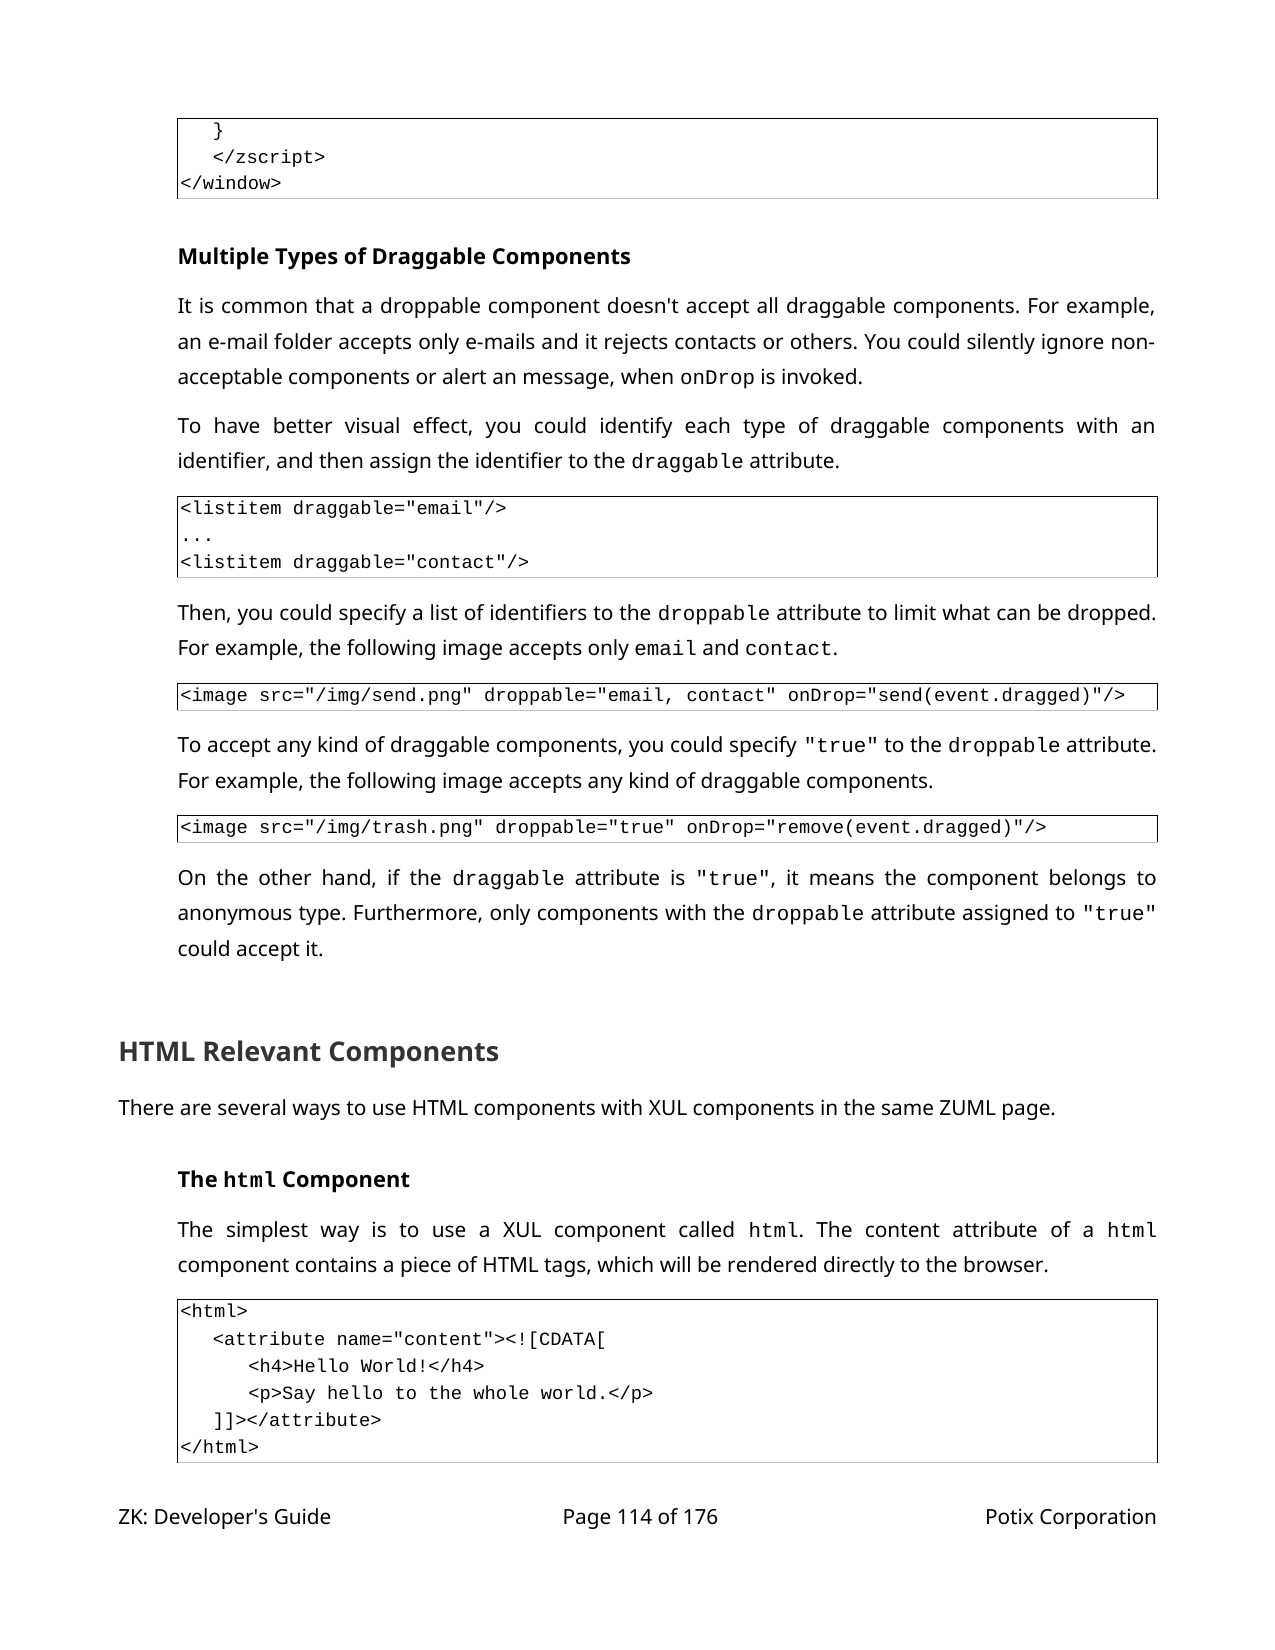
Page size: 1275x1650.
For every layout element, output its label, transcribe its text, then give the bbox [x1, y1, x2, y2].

text </html> [178, 1435, 1157, 1462]
text <image src="/img/trash.png" droppable="true" onDrop="remove(event.dragged)"/> [178, 816, 1157, 842]
text <p>Say hello to the whole world.</p> [178, 1381, 1157, 1405]
text <attribute name="content"><![CDATA[ [178, 1326, 1157, 1351]
text There are several ways to use HTML components with XUL components in the same ZUML page. [118, 1093, 1157, 1122]
subtitle Multiple Types of Draggable Components [177, 241, 1157, 271]
text <html> [178, 1300, 1157, 1323]
text The simplest way is to use a XUL component called html. The content attribute of a html component contains a piece of HTML tags, which will be rendered directly to the browser. [177, 1215, 1157, 1278]
text <listitem draggable="contact"/> [178, 550, 1157, 577]
subtitle HTML Relevant Components [118, 1033, 1157, 1070]
text Then, you could specify a list of identifiers to the droppable attribute to limit what can be dropped. For example, the following image accepts only email and contact. [177, 598, 1157, 662]
text <h4>Hello World!</h4> [178, 1353, 1157, 1378]
text On the other hand, if the draggable attribute is "true", it means the component belongs to anonymous type. Furthermore, only components with the droppable attribute assigned to "true" could accept it. [177, 863, 1157, 962]
text To accept any kind of draggable components, you could specify "true" to the droppable attribute. For example, the following image accepts any kind of draggable components. [177, 731, 1157, 794]
text It is common that a droppable component doesn't accept all draggable components. For example, an e-mail folder accepts only e-mails and it rejects contacts or others. You could silently ignore non-acceptable components or alert an message, when onDrop is invoked. [177, 292, 1157, 391]
subtitle The html Component [177, 1164, 1157, 1194]
text ]]></attribute> [178, 1408, 1157, 1432]
text <listitem draggable="email"/> [178, 497, 1157, 520]
text <image src="/img/send.png" droppable="email, contact" onDrop="send(event.dragged)"/> [178, 684, 1157, 710]
text ... [178, 523, 1157, 547]
text } </zscript> </window> [178, 119, 1157, 198]
text To have better visual effect, you could identify each type of draggable components with an identifier, and then assign the identifier to the draggable attribute. [177, 411, 1157, 475]
